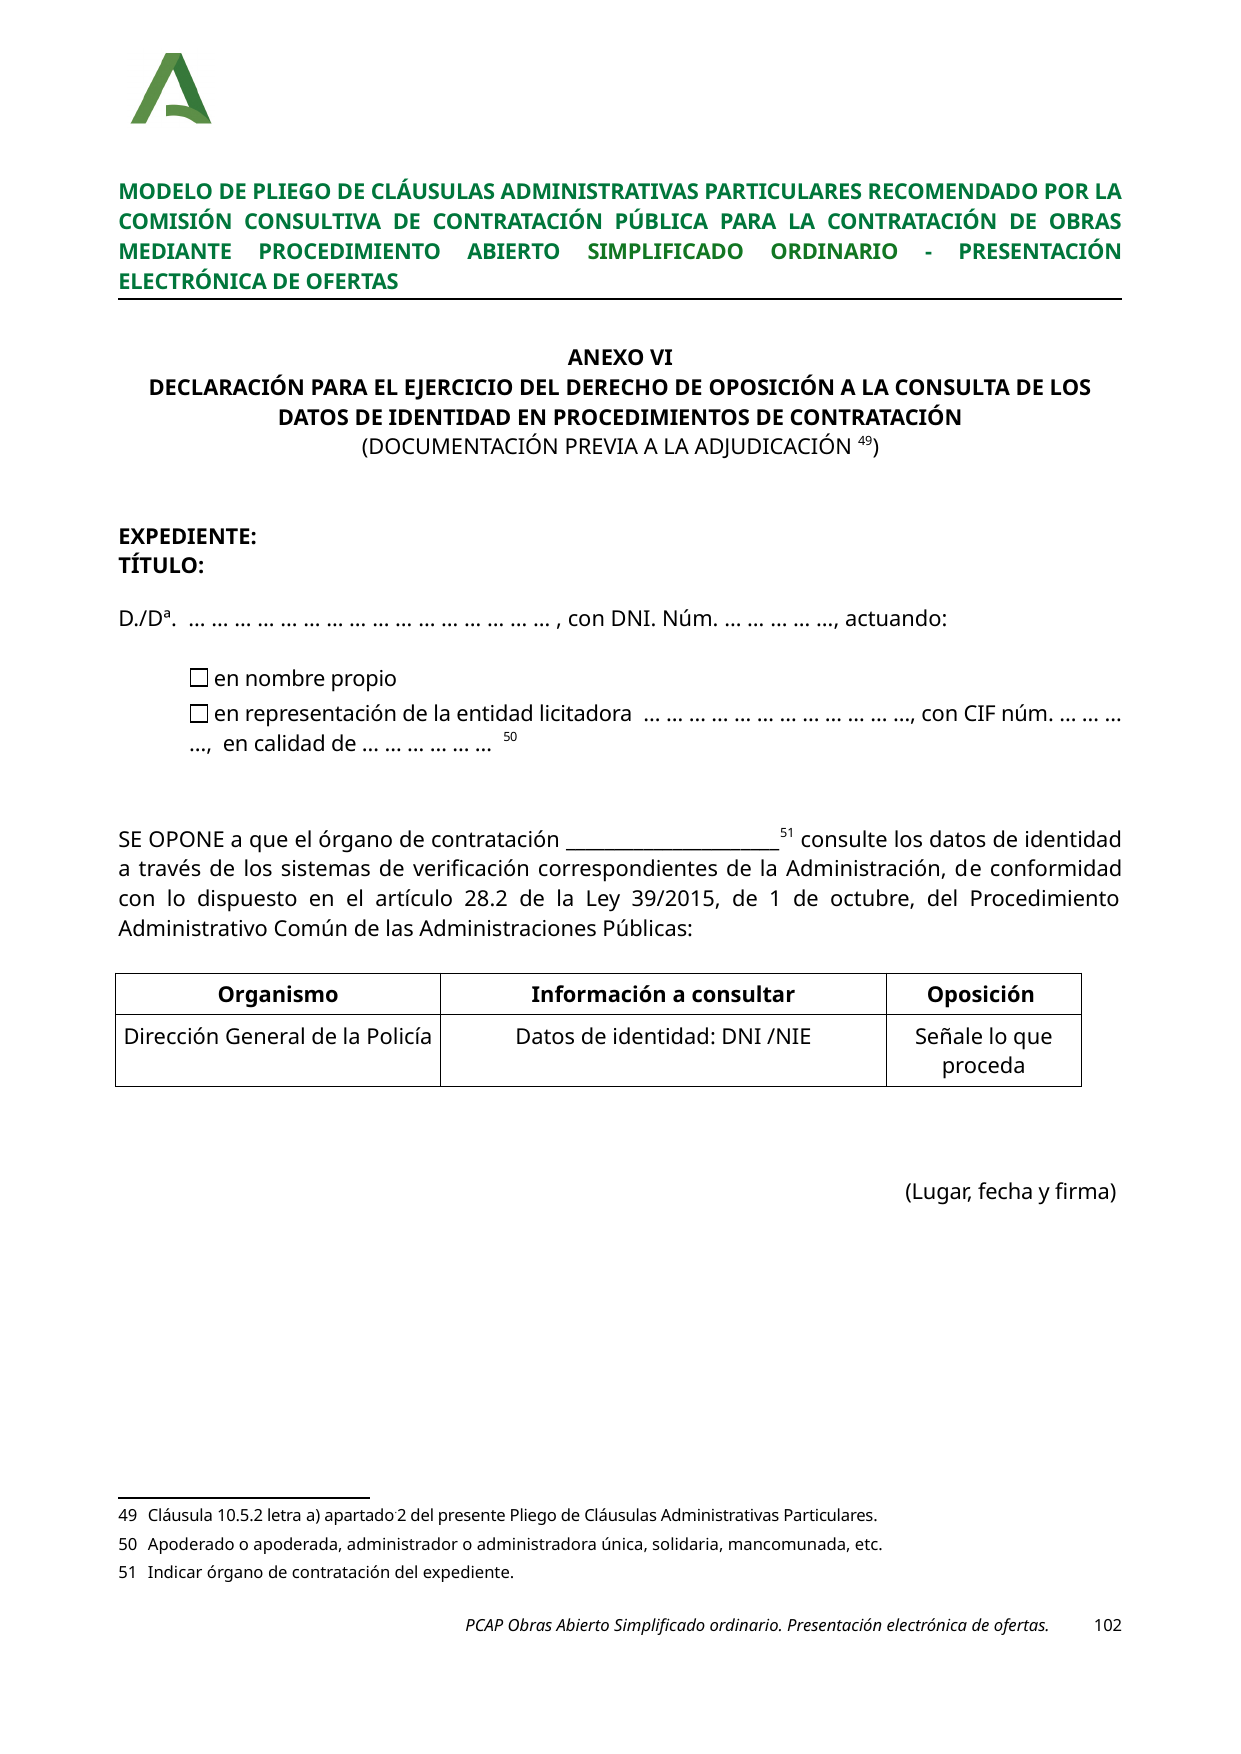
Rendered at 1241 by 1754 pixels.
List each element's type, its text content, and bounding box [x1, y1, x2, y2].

text (Lugar, fecha y firma) [118, 1176, 1122, 1206]
table_header Información a consultar [441, 974, 886, 1014]
text DECLARACIÓN PARA EL EJERCICIO DEL DERECHO DE OPOSICIÓN A LA CONSULTA DE LOS DATOS DE IDENTIDAD EN PROCEDIMIENTOS DE CONTRATACIÓN [118, 372, 1122, 431]
text Indicar órgano de contratación del expediente. [118, 1561, 1122, 1584]
text en nombre propio [189, 663, 1122, 692]
table_cell Dirección General de la Policía [116, 1015, 440, 1086]
text D./Dª. … … … … … … … … … … … … … … … … , con DNI. Núm. … … … … …, actuando: [118, 603, 1122, 633]
text EXPEDIENTE: [118, 521, 1122, 551]
text Cláusula 10.5.2 letra a) apartado.2 del presente Pliego de Cláusulas Administrativas Particulares. [118, 1504, 1122, 1526]
text ANEXO VI [118, 342, 1122, 372]
text TÍTULO: [118, 551, 1122, 580]
text SE OPONE a que el órgano de contratación ______________________ consulte los datos de identidad a través de los sistemas de verificación correspondientes de la Administración, de conformidad con lo dispuesto en el artículo 28.2 de la Ley 39/2015, de 1 de octubre, del Procedimiento Administrativo Común de las Administraciones Públicas: [118, 824, 1122, 943]
table_header Oposición [887, 974, 1081, 1014]
text MODELO DE PLIEGO DE CLÁUSULAS ADMINISTRATIVAS PARTICULARES RECOMENDADO POR LA COMISIÓN CONSULTIVA DE CONTRATACIÓN PÚBLICA PARA LA CONTRATACIÓN DE OBRAS MEDIANTE PROCEDIMIENTO ABIERTO SIMPLIFICADO ORDINARIO - PRESENTACIÓN ELECTRÓNICA DE OFERTAS [118, 176, 1122, 298]
text (DOCUMENTACIÓN PREVIA A LA ADJUDICACIÓN ) [118, 431, 1122, 461]
table_header Organismo [116, 974, 440, 1014]
text en representación de la entidad licitadora … … … … … … … … … … … …, con CIF núm. … … … …, en calidad de … … … … … … [189, 698, 1122, 758]
picture [127, 48, 216, 128]
table_cell Señale lo que proceda [887, 1015, 1081, 1086]
table_cell Datos de identidad: DNI /NIE [441, 1015, 886, 1086]
text Apoderado o apoderada, administrador o administradora única, solidaria, mancomunada, etc. [118, 1532, 1122, 1555]
